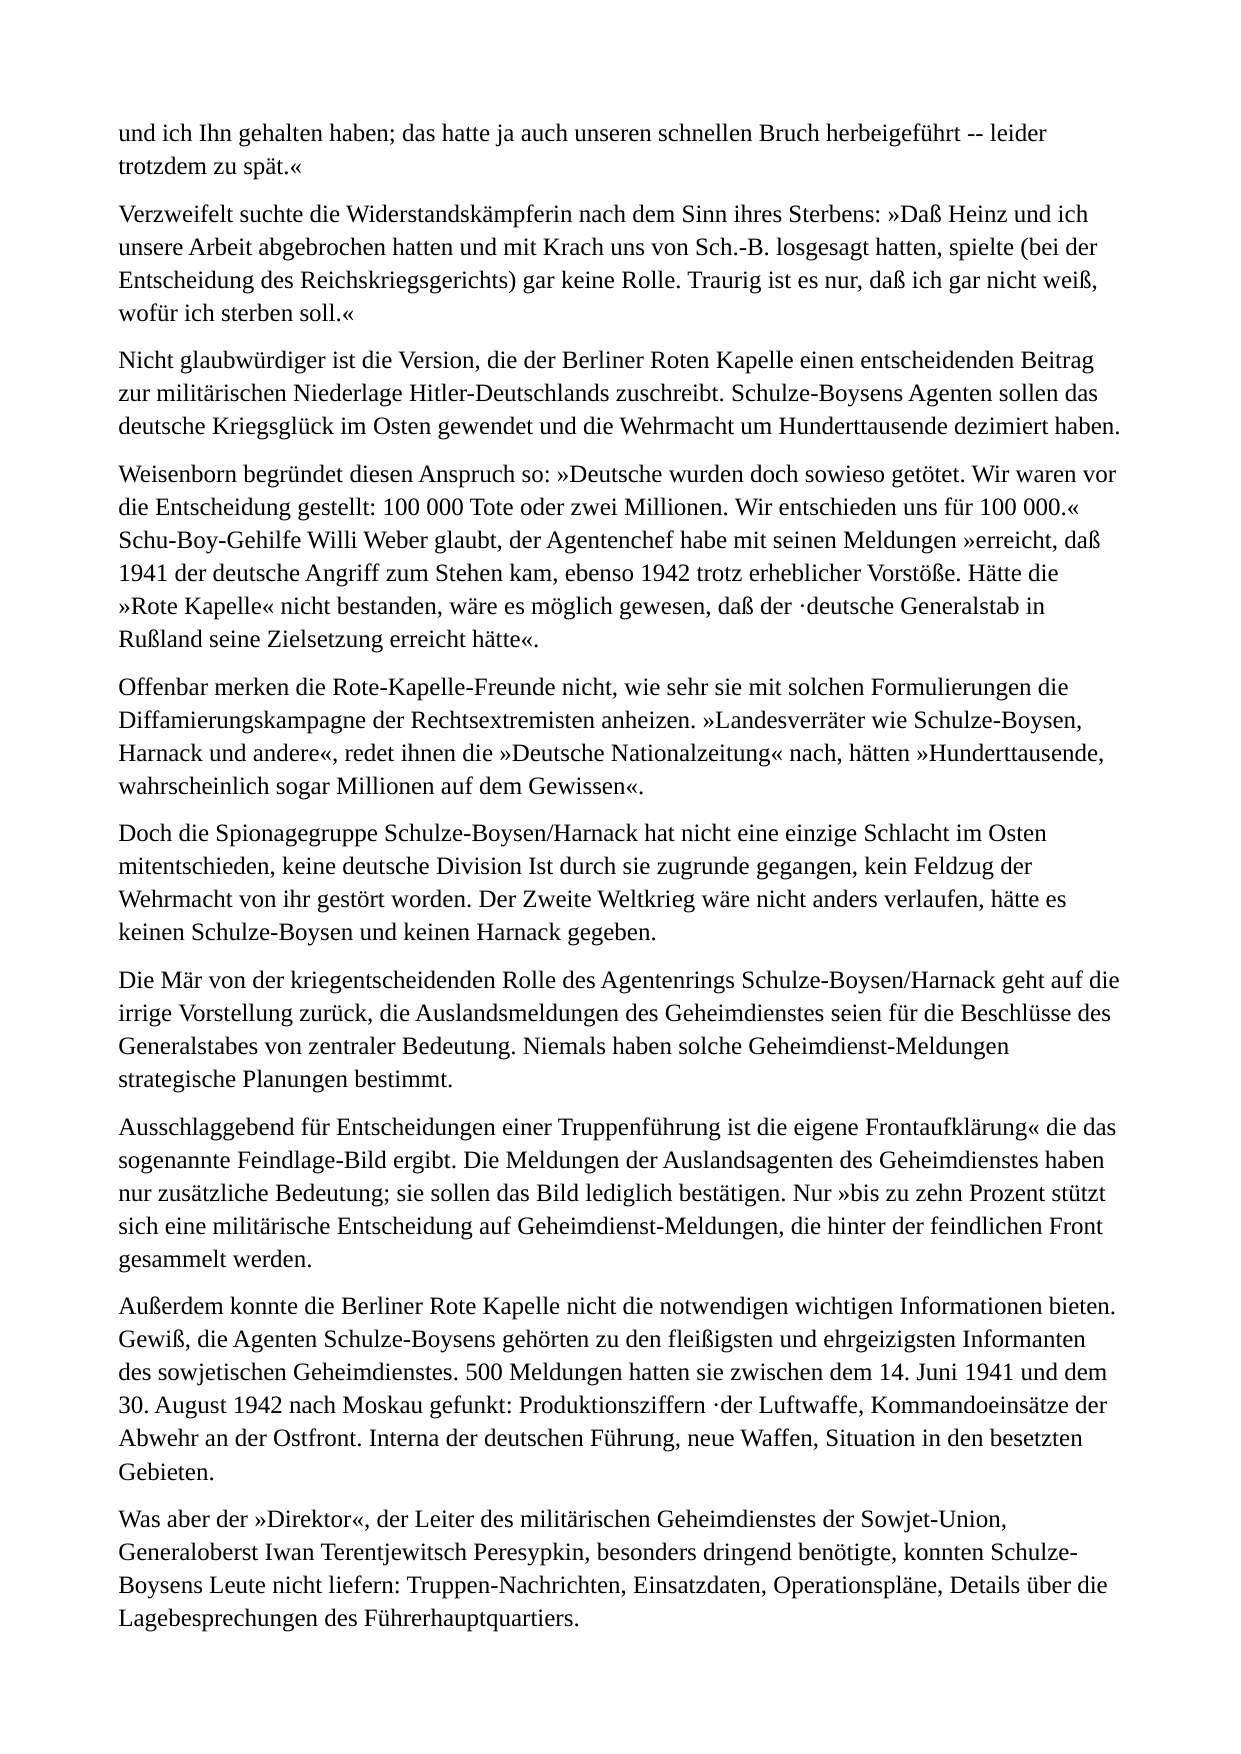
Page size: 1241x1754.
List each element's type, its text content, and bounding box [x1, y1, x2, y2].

text Nicht glaubwürdiger ist die Version, die der Berliner Roten Kapelle einen entscheidenden Beitrag zur militärischen Niederlage Hitler-Deutschlands zuschreibt. Schulze-Boysens Agenten sollen das deutsche Kriegsglück im Osten gewendet und die Wehrmacht um Hunderttausende dezimiert haben. [118, 345, 1122, 440]
text Doch die Spionagegruppe Schulze-Boysen/Harnack hat nicht eine einzige Schlacht im Osten mitentschieden, keine deutsche Division Ist durch sie zugrunde gegangen, kein Feldzug der Wehrmacht von ihr gestört worden. Der Zweite Weltkrieg wäre nicht anders verlaufen, hätte es keinen Schulze-Boysen und keinen Harnack gegeben. [118, 818, 1122, 946]
text Verzweifelt suchte die Widerstandskämpferin nach dem Sinn ihres Sterbens: »Daß Heinz und ich unsere Arbeit abgebrochen hatten und mit Krach uns von Sch.-B. losgesagt hatten, spielte (bei der Entscheidung des Reichskriegsgerichts) gar keine Rolle. Traurig ist es nur, daß ich gar nicht weiß, wofür ich sterben soll.« [118, 199, 1122, 327]
text und ich Ihn gehalten haben; das hatte ja auch unseren schnellen Bruch herbeigeführt -- leider trotzdem zu spät.« [118, 118, 1122, 180]
text Außerdem konnte die Berliner Rote Kapelle nicht die notwendigen wichtigen Informationen bieten. Gewiß, die Agenten Schulze-Boysens gehörten zu den fleißigsten und ehrgeizigsten Informanten des sowjetischen Geheimdienstes. 500 Meldungen hatten sie zwischen dem 14. Juni 1941 und dem 30. August 1942 nach Moskau gefunkt: Produktionsziffern ·der Luftwaffe, Kommandoeinsätze der Abwehr an der Ostfront. Interna der deutschen Führung, neue Waffen, Situation in den besetzten Gebieten. [118, 1291, 1122, 1485]
text Offenbar merken die Rote-Kapelle-Freunde nicht, wie sehr sie mit solchen Formulierungen die Diffamierungskampagne der Rechtsextremisten anheizen. »Landesverräter wie Schulze-Boysen, Harnack und andere«, redet ihnen die »Deutsche Nationalzeitung« nach, hätten »Hunderttausende, wahrscheinlich sogar Millionen auf dem Gewissen«. [118, 672, 1122, 799]
text Ausschlaggebend für Entscheidungen einer Truppenführung ist die eigene Frontaufklärung« die das sogenannte Feindlage-Bild ergibt. Die Meldungen der Auslandsagenten des Geheimdienstes haben nur zusätzliche Bedeutung; sie sollen das Bild lediglich bestätigen. Nur »bis zu zehn Prozent stützt sich eine militärische Entscheidung auf Geheimdienst-Meldungen, die hinter der feindlichen Front gesammelt werden. [118, 1112, 1122, 1273]
text Was aber der »Direktor«, der Leiter des militärischen Geheimdienstes der Sowjet-Union, Generaloberst Iwan Terentjewitsch Peresypkin, besonders dringend benötigte, konnten Schulze-Boysens Leute nicht liefern: Truppen-Nachrichten, Einsatzdaten, Operationspläne, Details über die Lagebesprechungen des Führerhauptquartiers. [118, 1504, 1122, 1632]
text Weisenborn begründet diesen Anspruch so: »Deutsche wurden doch sowieso getötet. Wir waren vor die Entscheidung gestellt: 100 000 Tote oder zwei Millionen. Wir entschieden uns für 100 000.« Schu-Boy-Gehilfe Willi Weber glaubt, der Agentenchef habe mit seinen Meldungen »erreicht, daß 1941 der deutsche Angriff zum Stehen kam, ebenso 1942 trotz erheblicher Vorstöße. Hätte die »Rote Kapelle« nicht bestanden, wäre es möglich gewesen, daß der ·deutsche Generalstab in Rußland seine Zielsetzung erreicht hätte«. [118, 459, 1122, 653]
text Die Mär von der kriegentscheidenden Rolle des Agentenrings Schulze-Boysen/Harnack geht auf die irrige Vorstellung zurück, die Auslandsmeldungen des Geheimdienstes seien für die Beschlüsse des Generalstabes von zentraler Bedeutung. Niemals haben solche Geheimdienst-Meldungen strategische Planungen bestimmt. [118, 965, 1122, 1093]
